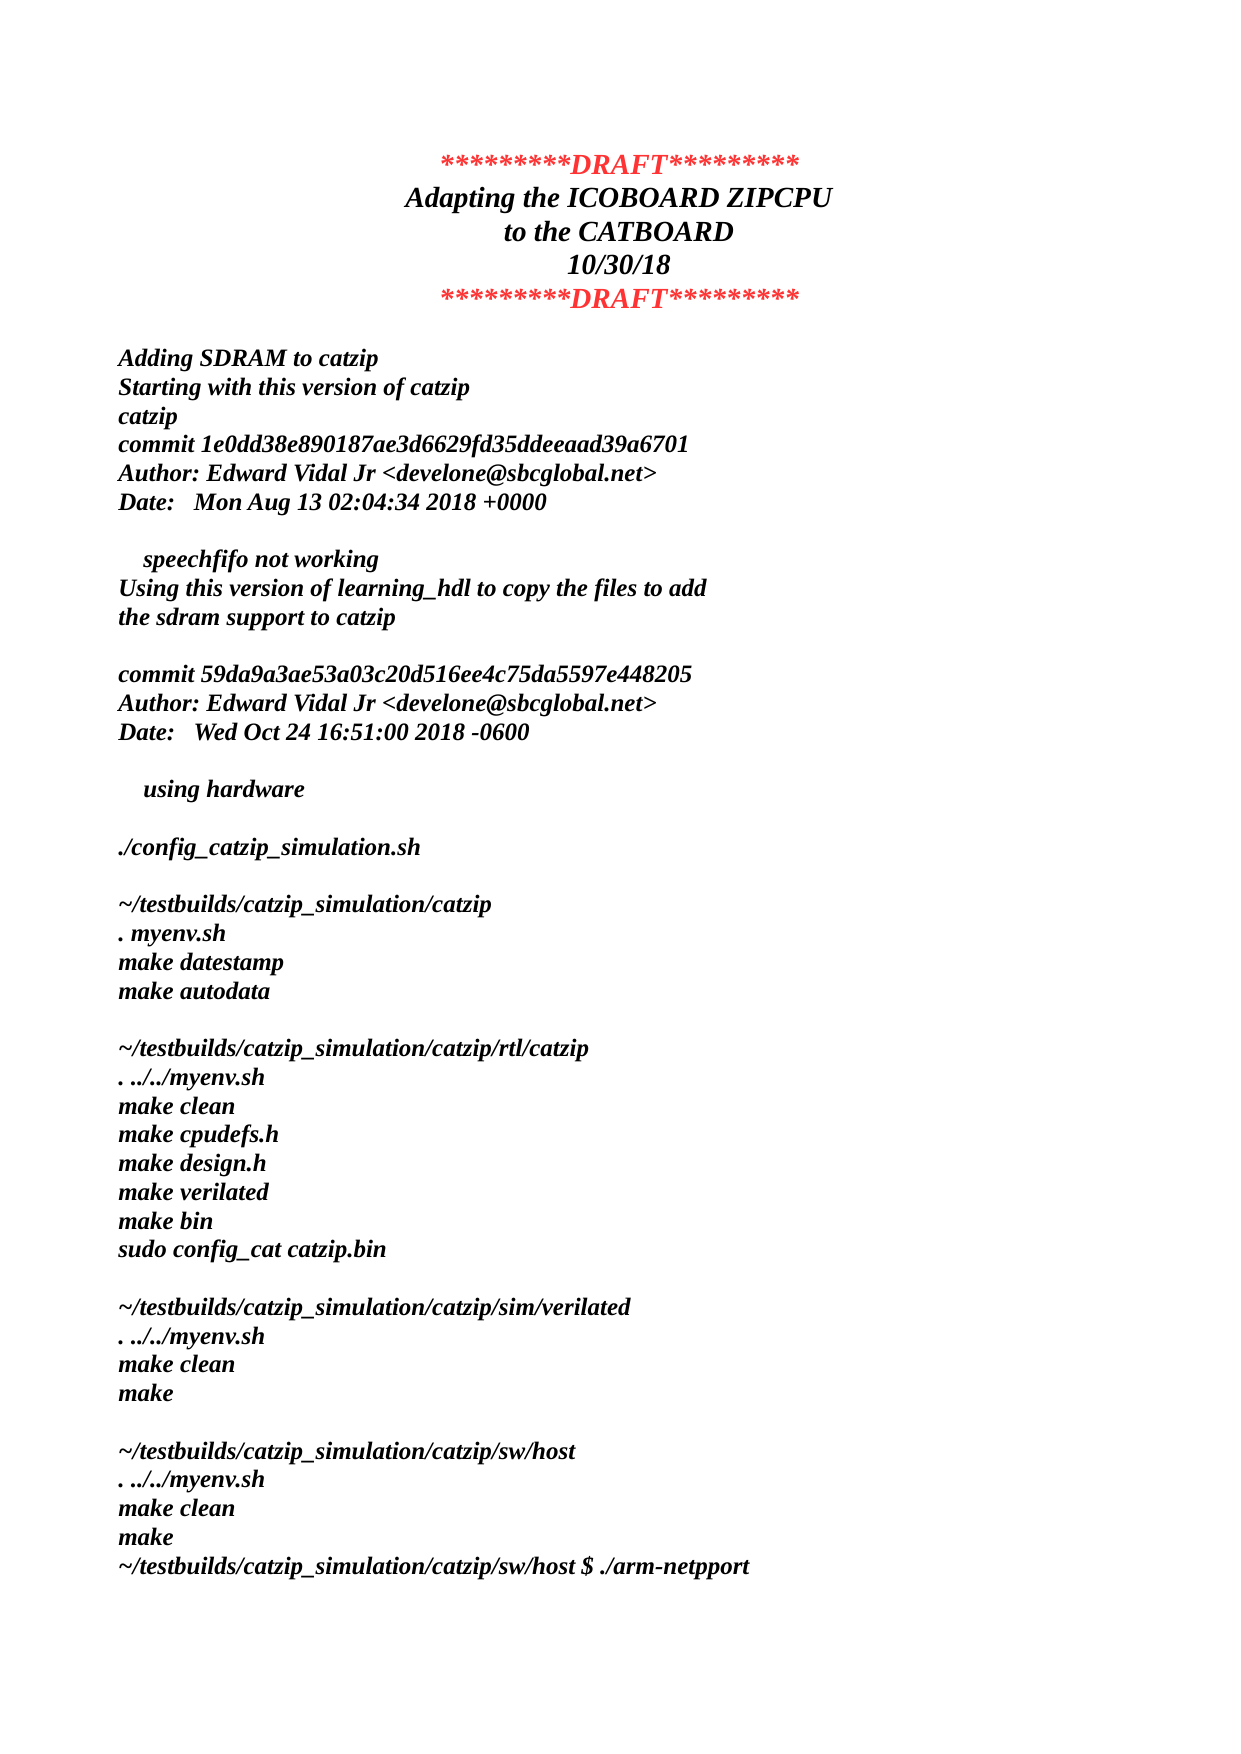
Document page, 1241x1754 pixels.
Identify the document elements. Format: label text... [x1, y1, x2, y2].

text make verilated [118, 1177, 1122, 1206]
text make bin [118, 1206, 1122, 1234]
text to the CATBOARD [118, 214, 1122, 247]
text make clean [118, 1493, 1122, 1522]
text Date: Mon Aug 13 02:04:34 2018 +0000 [118, 487, 1122, 516]
text . ../../myenv.sh [118, 1464, 1122, 1493]
text . ../../myenv.sh [118, 1321, 1122, 1349]
text speechfifo not working [118, 544, 1122, 573]
text . ../../myenv.sh [118, 1062, 1122, 1091]
text Adding SDRAM to catzip [118, 343, 1122, 372]
text make clean [118, 1349, 1122, 1378]
text ~/testbuilds/catzip_simulation/catzip/sim/verilated [118, 1292, 1122, 1321]
text using hardware [118, 774, 1122, 803]
text sudo config_cat catzip.bin [118, 1234, 1122, 1263]
text Starting with this version of catzip [118, 372, 1122, 401]
text Author: Edward Vidal Jr <develone@sbcglobal.net> [118, 458, 1122, 487]
text make cpudefs.h [118, 1119, 1122, 1148]
text Using this version of learning_hdl to copy the files to add [118, 573, 1122, 602]
text make [118, 1522, 1122, 1551]
text catzip [118, 401, 1122, 429]
text Author: Edward Vidal Jr <develone@sbcglobal.net> [118, 688, 1122, 717]
text ~/testbuilds/catzip_simulation/catzip/sw/host $ ./arm-netpport [118, 1551, 1122, 1579]
text ~/testbuilds/catzip_simulation/catzip [118, 889, 1122, 918]
text Date: Wed Oct 24 16:51:00 2018 -0600 [118, 717, 1122, 746]
text . myenv.sh [118, 918, 1122, 947]
text commit 59da9a3ae53a03c20d516ee4c75da5597e448205 [118, 659, 1122, 688]
text make [118, 1378, 1122, 1407]
text ~/testbuilds/catzip_simulation/catzip/sw/host [118, 1436, 1122, 1464]
text ~/testbuilds/catzip_simulation/catzip/rtl/catzip [118, 1033, 1122, 1062]
text make design.h [118, 1148, 1122, 1177]
text 10/30/18 [118, 247, 1122, 281]
text *********DRAFT********* [118, 281, 1122, 314]
text *********DRAFT********* [118, 147, 1122, 180]
text make datestamp [118, 947, 1122, 976]
text make autodata [118, 976, 1122, 1004]
text commit 1e0dd38e890187ae3d6629fd35ddeeaad39a6701 [118, 429, 1122, 458]
text ./config_catzip_simulation.sh [118, 832, 1122, 861]
text make clean [118, 1091, 1122, 1119]
text the sdram support to catzip [118, 602, 1122, 631]
text Adapting the ICOBOARD ZIPCPU [118, 180, 1122, 214]
